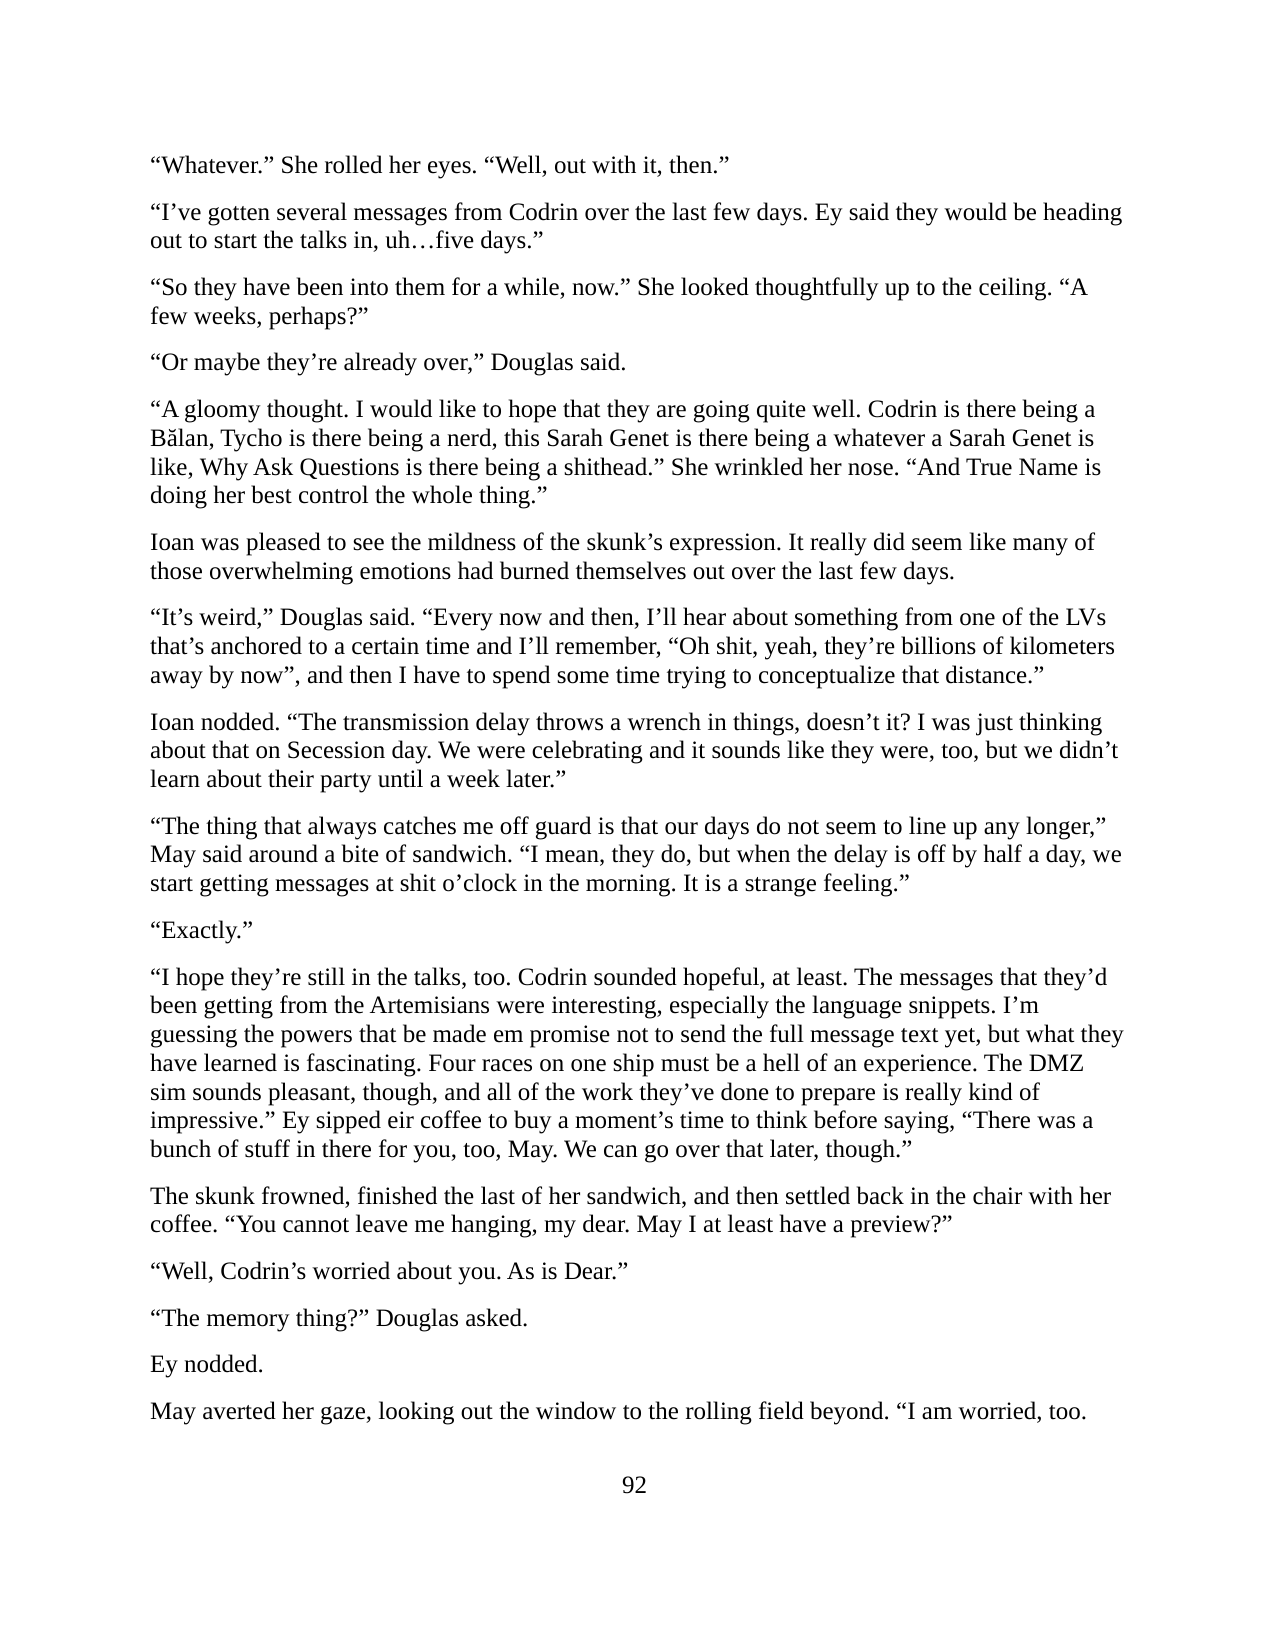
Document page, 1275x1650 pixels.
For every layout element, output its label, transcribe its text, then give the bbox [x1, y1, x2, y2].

text “I hope they’re still in the talks, too. Codrin sounded hopeful, at least. The messages that they’d been getting from the Artemisians were interesting, especially the language snippets. I’m guessing the powers that be made em promise not to send the full message text yet, but what they have learned is fascinating. Four races on one ship must be a hell of an experience. The DMZ sim sounds pleasant, though, and all of the work they’ve done to prepare is really kind of impressive.” Ey sipped eir coffee to buy a moment’s time to think before saying, “There was a bunch of stuff in there for you, too, May. We can go over that later, though.” [150, 962, 1125, 1163]
text “A gloomy thought. I would like to hope that they are going quite well. Codrin is there being a Bălan, Tycho is there being a nerd, this Sarah Genet is there being a whatever a Sarah Genet is like, Why Ask Questions is there being a shithead.” She wrinkled her nose. “And True Name is doing her best control the whole thing.” [150, 394, 1125, 509]
text “It’s weird,” Douglas said. “Every now and then, I’ll hear about something from one of the LVs that’s anchored to a certain time and I’ll remember, “Oh shit, yeah, they’re billions of kilometers away by now”, and then I have to spend some time trying to conceptualize that distance.” [150, 602, 1125, 689]
text “The memory thing?” Douglas asked. [150, 1303, 1125, 1332]
text Ioan nodded. “The transmission delay throws a wrench in things, doesn’t it? I was just thinking about that on Secession day. We were celebrating and it sounds like they were, too, but we didn’t learn about their party until a week later.” [150, 707, 1125, 793]
text “I’ve gotten several messages from Codrin over the last few days. Ey said they would be heading out to start the talks in, uh…five days.” [150, 197, 1125, 254]
text “Well, Codrin’s worried about you. As is Dear.” [150, 1256, 1125, 1285]
text “Or maybe they’re already over,” Douglas said. [150, 347, 1125, 376]
text “The thing that always catches me off guard is that our days do not seem to line up any longer,” May said around a bite of sandwich. “I mean, they do, but when the delay is off by half a day, we start getting messages at shit o’clock in the morning. It is a strange feeling.” [150, 811, 1125, 897]
text Ioan was pleased to see the mildness of the skunk’s expression. It really did seem like many of those overwhelming emotions had burned themselves out over the last few days. [150, 527, 1125, 584]
text Ey nodded. [150, 1349, 1125, 1378]
text The skunk frowned, finished the last of her sandwich, and then settled back in the chair with her coffee. “You cannot leave me hanging, my dear. May I at least have a preview?” [150, 1181, 1125, 1238]
text “Exactly.” [150, 915, 1125, 944]
text “Whatever.” She rolled her eyes. “Well, out with it, then.” [150, 150, 1125, 179]
text “So they have been into them for a while, now.” She looked thoughtfully up to the ceiling. “A few weeks, perhaps?” [150, 272, 1125, 329]
text May averted her gaze, looking out the window to the rolling field beyond. “I am worried, too. [150, 1396, 1125, 1425]
